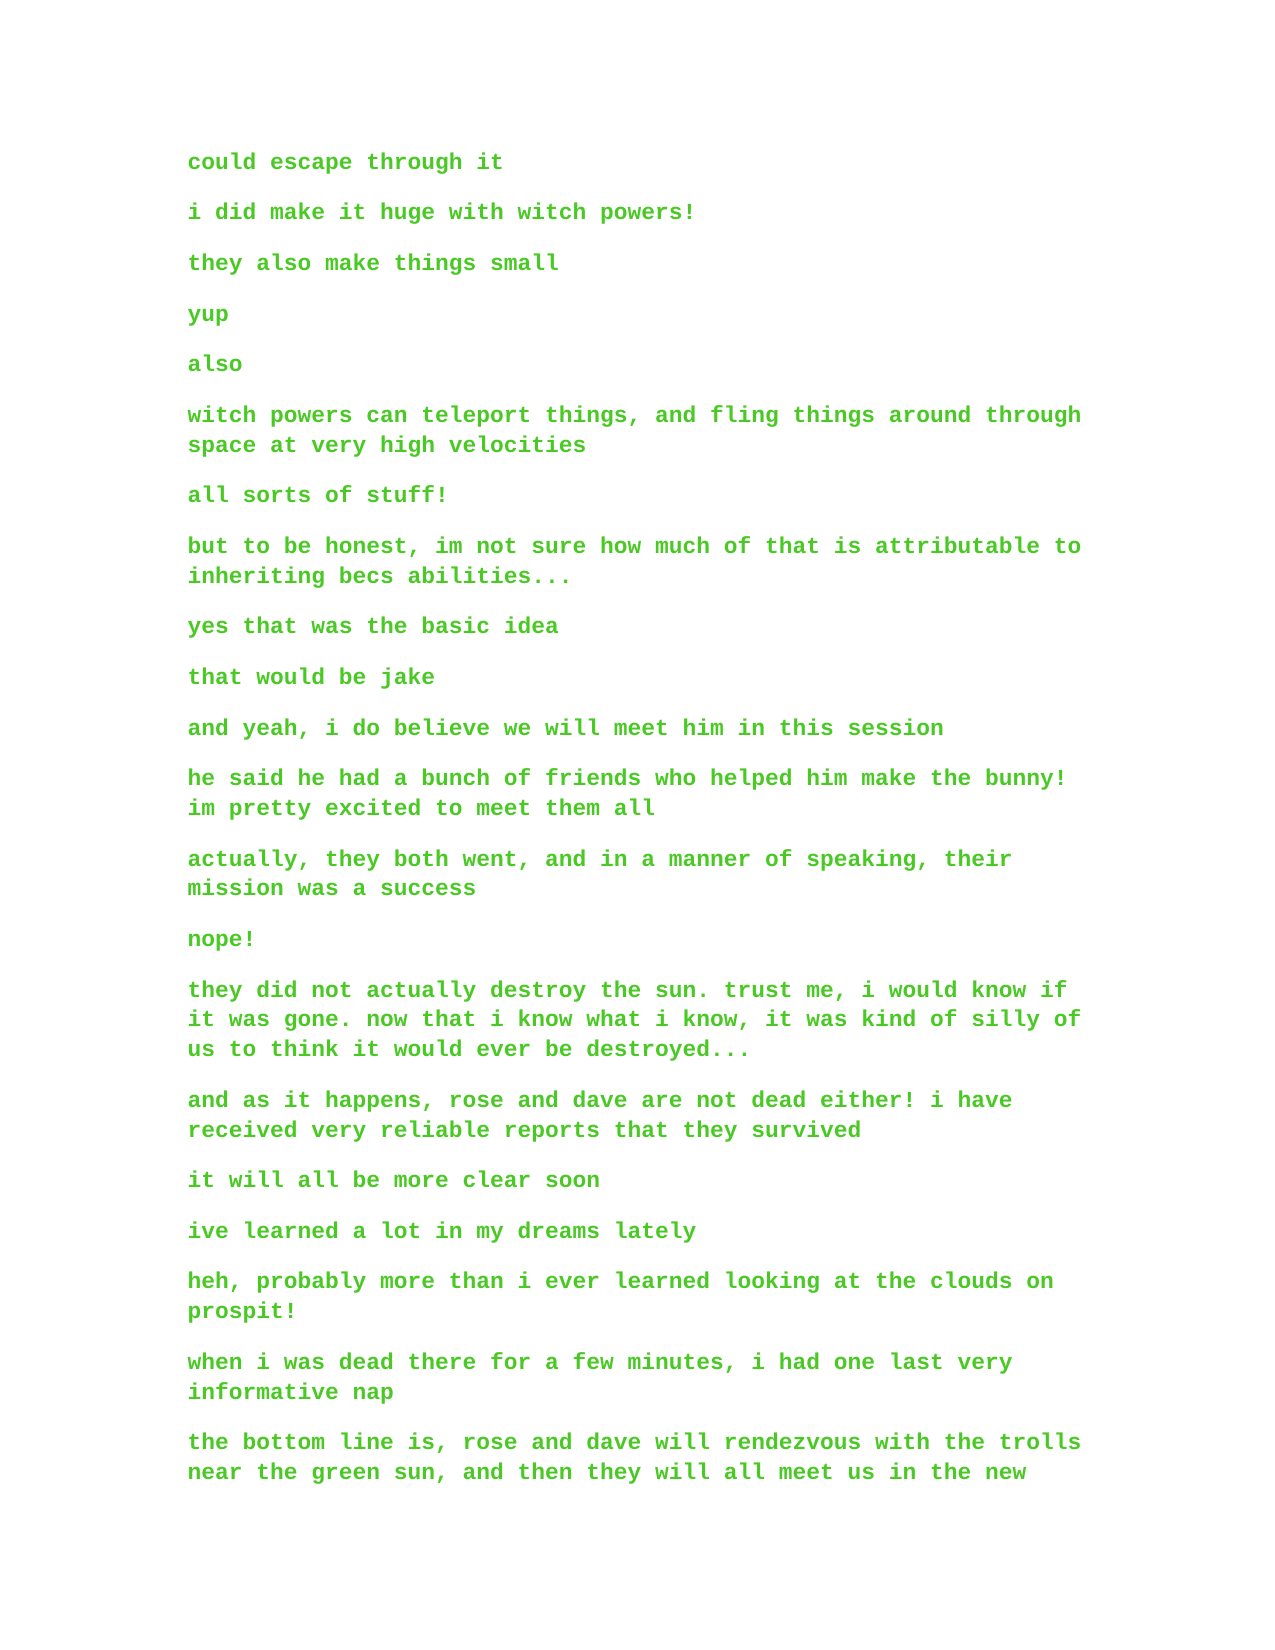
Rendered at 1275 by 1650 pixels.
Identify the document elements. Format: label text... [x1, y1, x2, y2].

text nope! [187, 927, 1087, 953]
text i did make it huge with witch powers! [187, 201, 1087, 227]
text he said he had a bunch of friends who helped him make the bunny! im pretty excited to meet them all [187, 766, 1087, 822]
text yup [187, 302, 1087, 328]
text also [187, 352, 1087, 378]
text it will all be more clear soon [187, 1168, 1087, 1194]
text that would be jake [187, 665, 1087, 691]
text all sorts of stuff! [187, 483, 1087, 509]
text heh, probably more than i ever learned looking at the clouds on prospit! [187, 1270, 1087, 1326]
text actually, they both went, and in a manner of speaking, their mission was a success [187, 847, 1087, 903]
text but to be honest, im not sure how much of that is attributable to inheriting becs abilities... [187, 534, 1087, 590]
text yes that was the basic idea [187, 614, 1087, 641]
text they also make things small [187, 251, 1087, 277]
text they did not actually destroy the sun. trust me, i would know if it was gone. now that i know what i know, it was kind of silly of us to think it would ever be destroyed... [187, 978, 1087, 1063]
text ive learned a lot in my dreams lately [187, 1219, 1087, 1245]
text witch powers can teleport things, and fling things around through space at very high velocities [187, 403, 1087, 459]
text when i was dead there for a few minutes, i had one last very informative nap [187, 1350, 1087, 1406]
text could escape through it [187, 150, 1087, 176]
text and as it happens, rose and dave are not dead either! i have received very reliable reports that they survived [187, 1088, 1087, 1144]
text the bottom line is, rose and dave will rendezvous with the trolls near the green sun, and then they will all meet us in the new [187, 1431, 1087, 1486]
text and yeah, i do believe we will meet him in this session [187, 716, 1087, 742]
